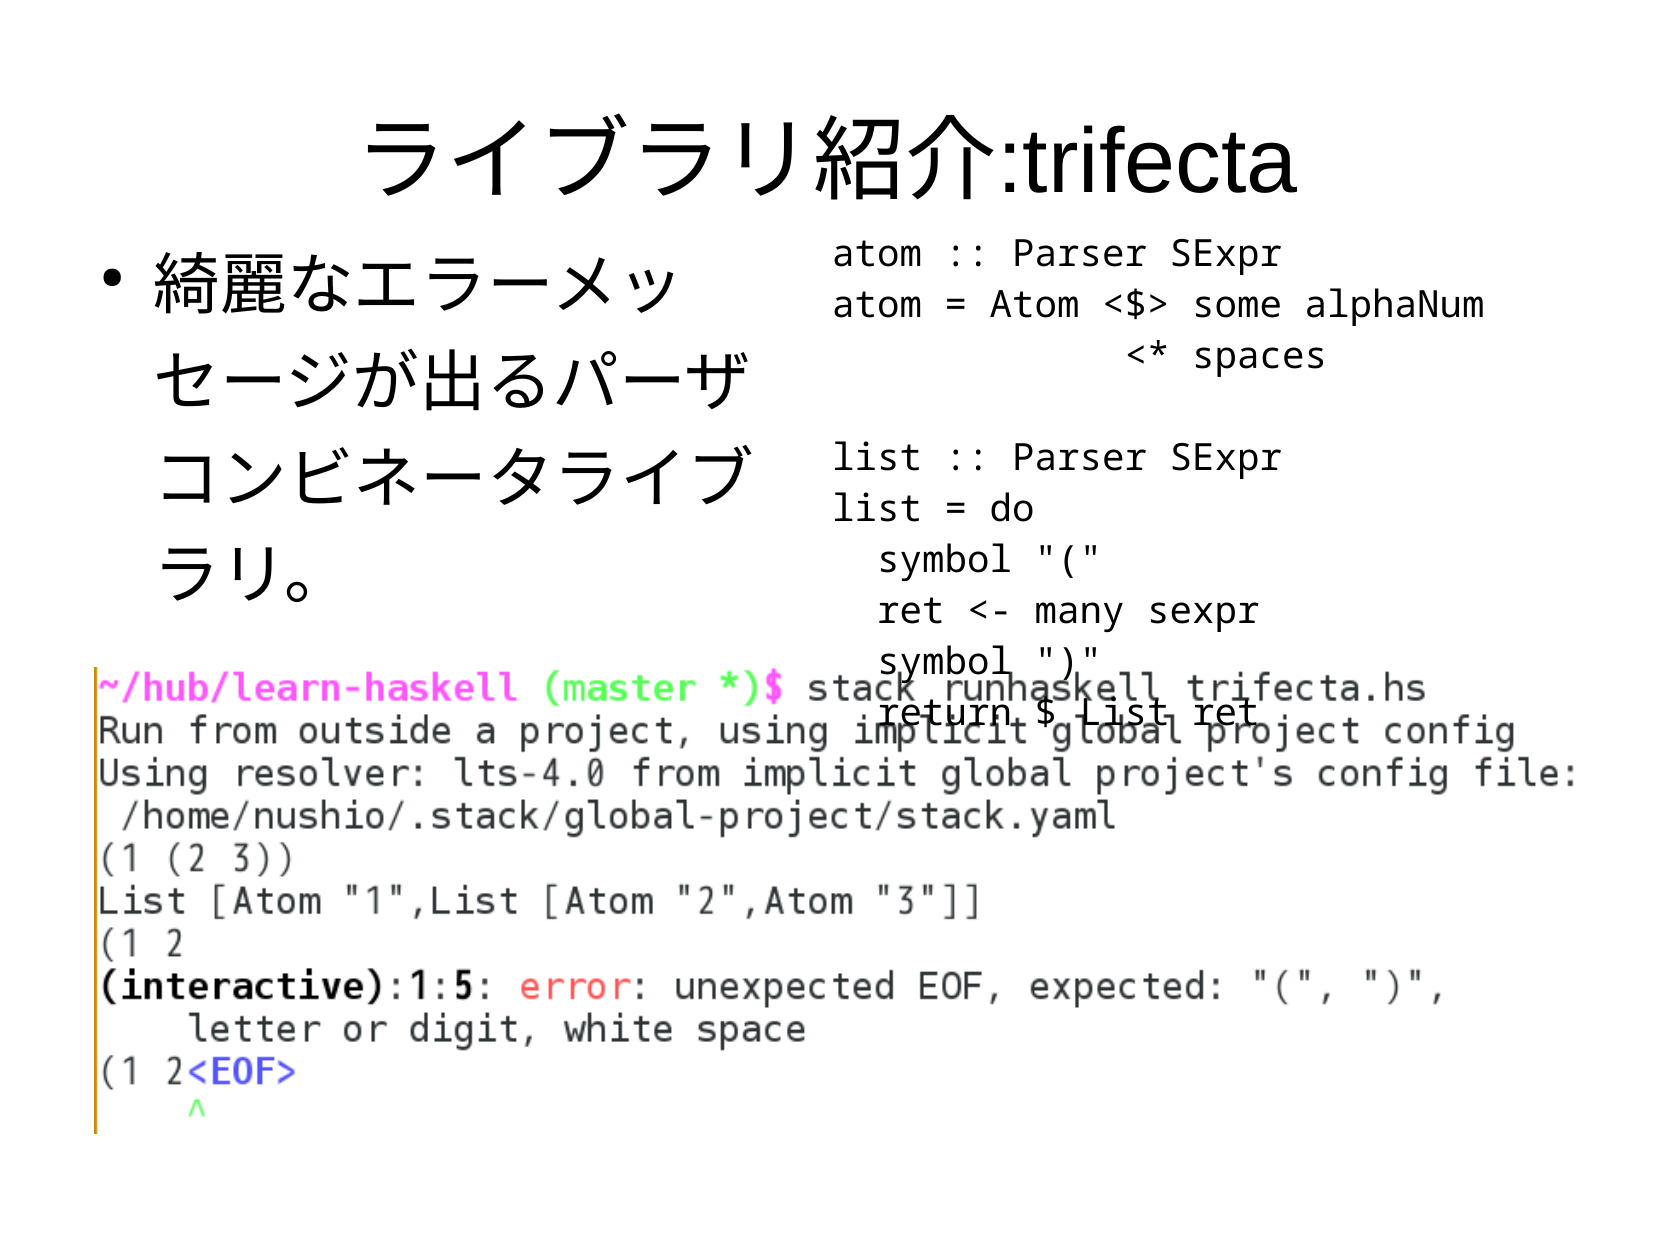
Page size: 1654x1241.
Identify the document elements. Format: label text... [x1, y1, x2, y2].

title ライブラリ紹介:trifecta [82, 49, 1571, 257]
picture [973, 667, 984, 672]
picture [94, 667, 1592, 1134]
text_box atom :: Parser SExpr atom = Atom <$> some alphaNum <* spaces list :: Parser SExpr list = do symbol "(" ret <- many sexpr symbol ")" return $ List ret [817, 218, 1593, 645]
picture [951, 667, 961, 672]
list 綺麗なエラーメッセージが出るパーザコンビネータライブラリ。 [82, 231, 768, 951]
